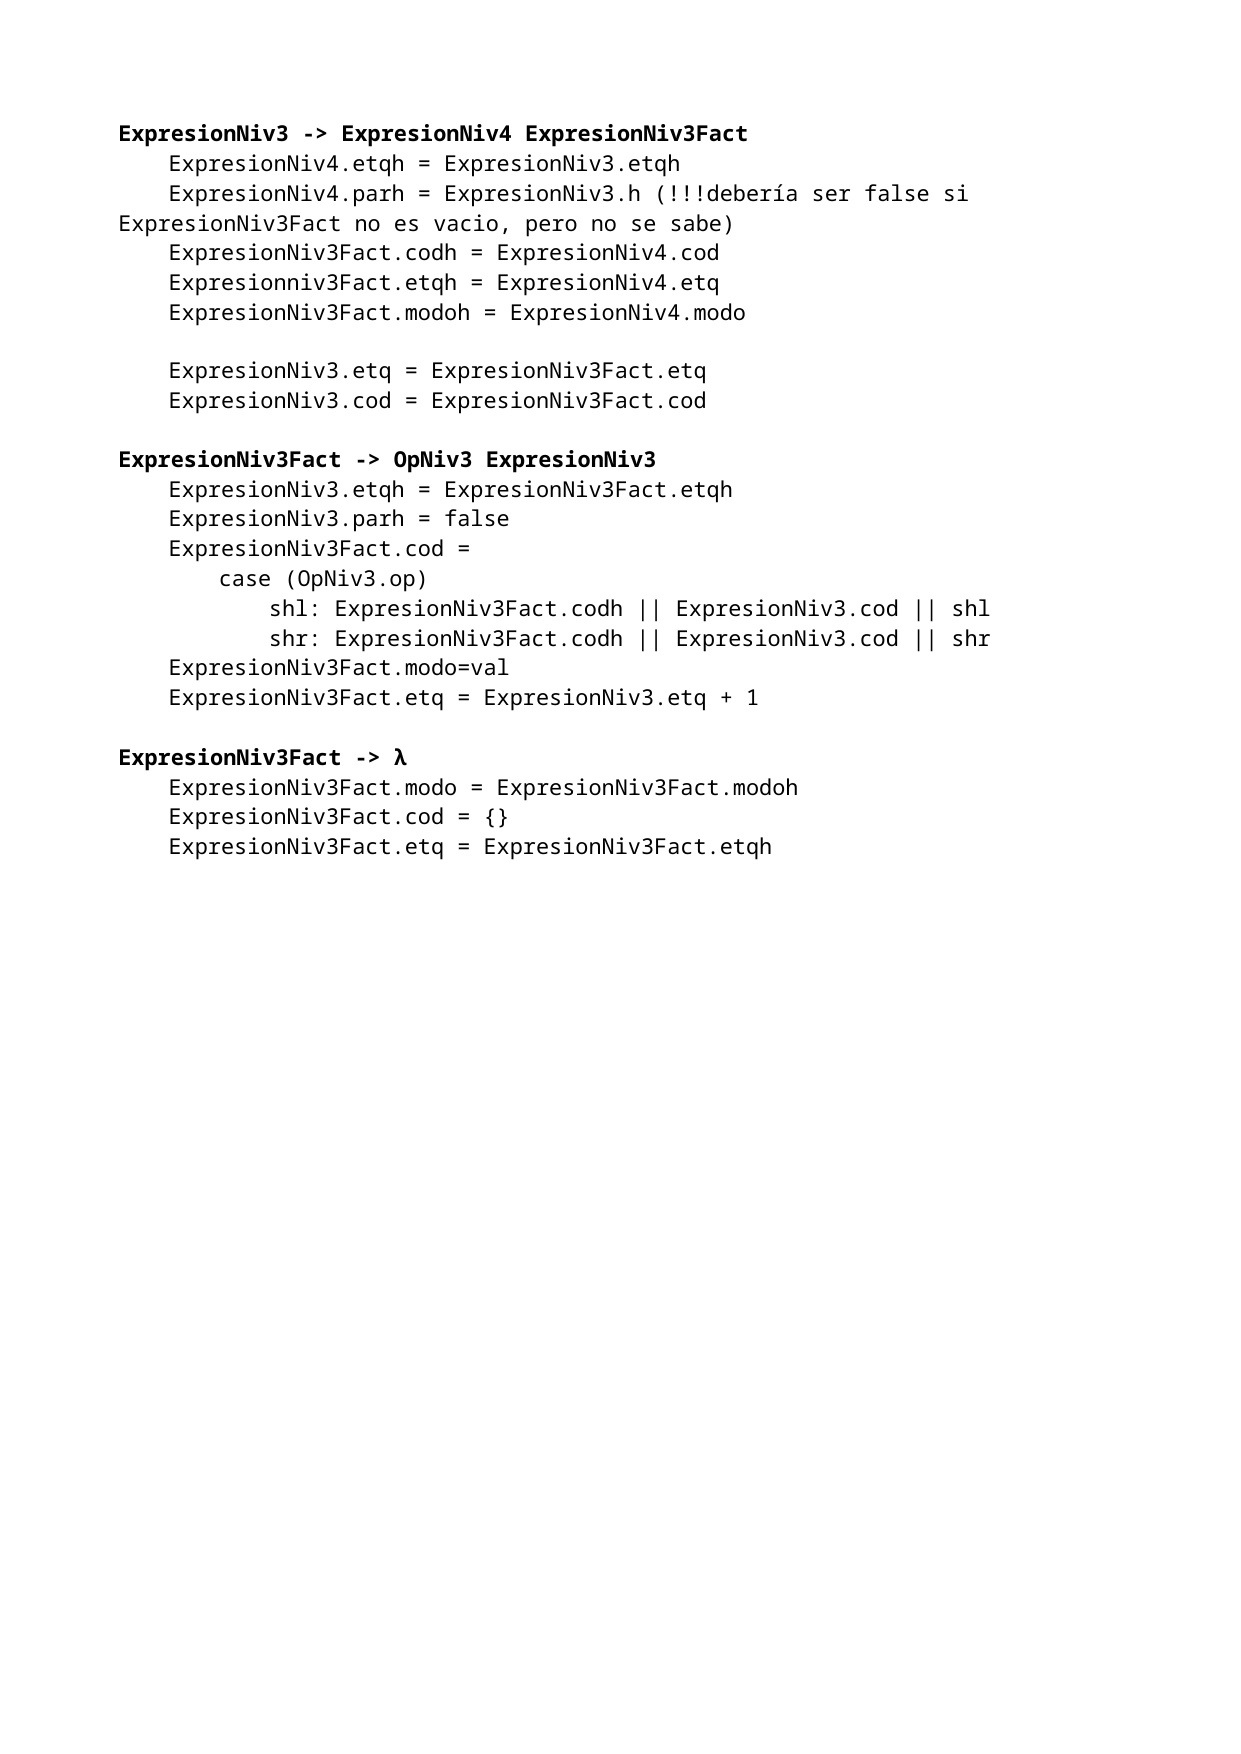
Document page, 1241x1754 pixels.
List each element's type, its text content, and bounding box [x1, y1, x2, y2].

text ExpresionNiv3Fact.etq = ExpresionNiv3.etq + 1 [118, 682, 1122, 712]
text shl: ExpresionNiv3Fact.codh || ExpresionNiv3.cod || shl [118, 593, 1122, 622]
text ExpresionNiv3Fact.etq = ExpresionNiv3Fact.etqh [118, 831, 1122, 861]
text case (OpNiv3.op) [118, 563, 1122, 593]
text ExpresionNiv3Fact -> λ [118, 742, 1122, 771]
text ExpresionNiv4.etqh = ExpresionNiv3.etqh [118, 148, 1122, 178]
text ExpresionNiv3.etq = ExpresionNiv3Fact.etq [118, 355, 1122, 385]
text ExpresionNiv3Fact.modoh = ExpresionNiv4.modo [118, 297, 1122, 327]
text ExpresionNiv3Fact.modo=val [118, 652, 1122, 682]
text shr: ExpresionNiv3Fact.codh || ExpresionNiv3.cod || shr [118, 622, 1122, 652]
text ExpresionNiv3Fact.codh = ExpresionNiv4.cod [118, 237, 1122, 267]
text Expresionniv3Fact.etqh = ExpresionNiv4.etq [118, 267, 1122, 297]
text ExpresionNiv3Fact.cod = [118, 533, 1122, 563]
text ExpresionNiv3.parh = false [118, 503, 1122, 533]
text ExpresionNiv4.parh = ExpresionNiv3.h (!!!debería ser false si ExpresionNiv3Fact no es vacio, pero no se sabe) [118, 178, 1122, 237]
text ExpresionNiv3Fact -> OpNiv3 ExpresionNiv3 [118, 444, 1122, 473]
text ExpresionNiv3Fact.cod = {} [118, 801, 1122, 831]
text ExpresionNiv3.cod = ExpresionNiv3Fact.cod [118, 385, 1122, 415]
text ExpresionNiv3Fact.modo = ExpresionNiv3Fact.modoh [118, 771, 1122, 801]
text ExpresionNiv3.etqh = ExpresionNiv3Fact.etqh [118, 473, 1122, 503]
text ExpresionNiv3 -> ExpresionNiv4 ExpresionNiv3Fact [118, 118, 1122, 148]
